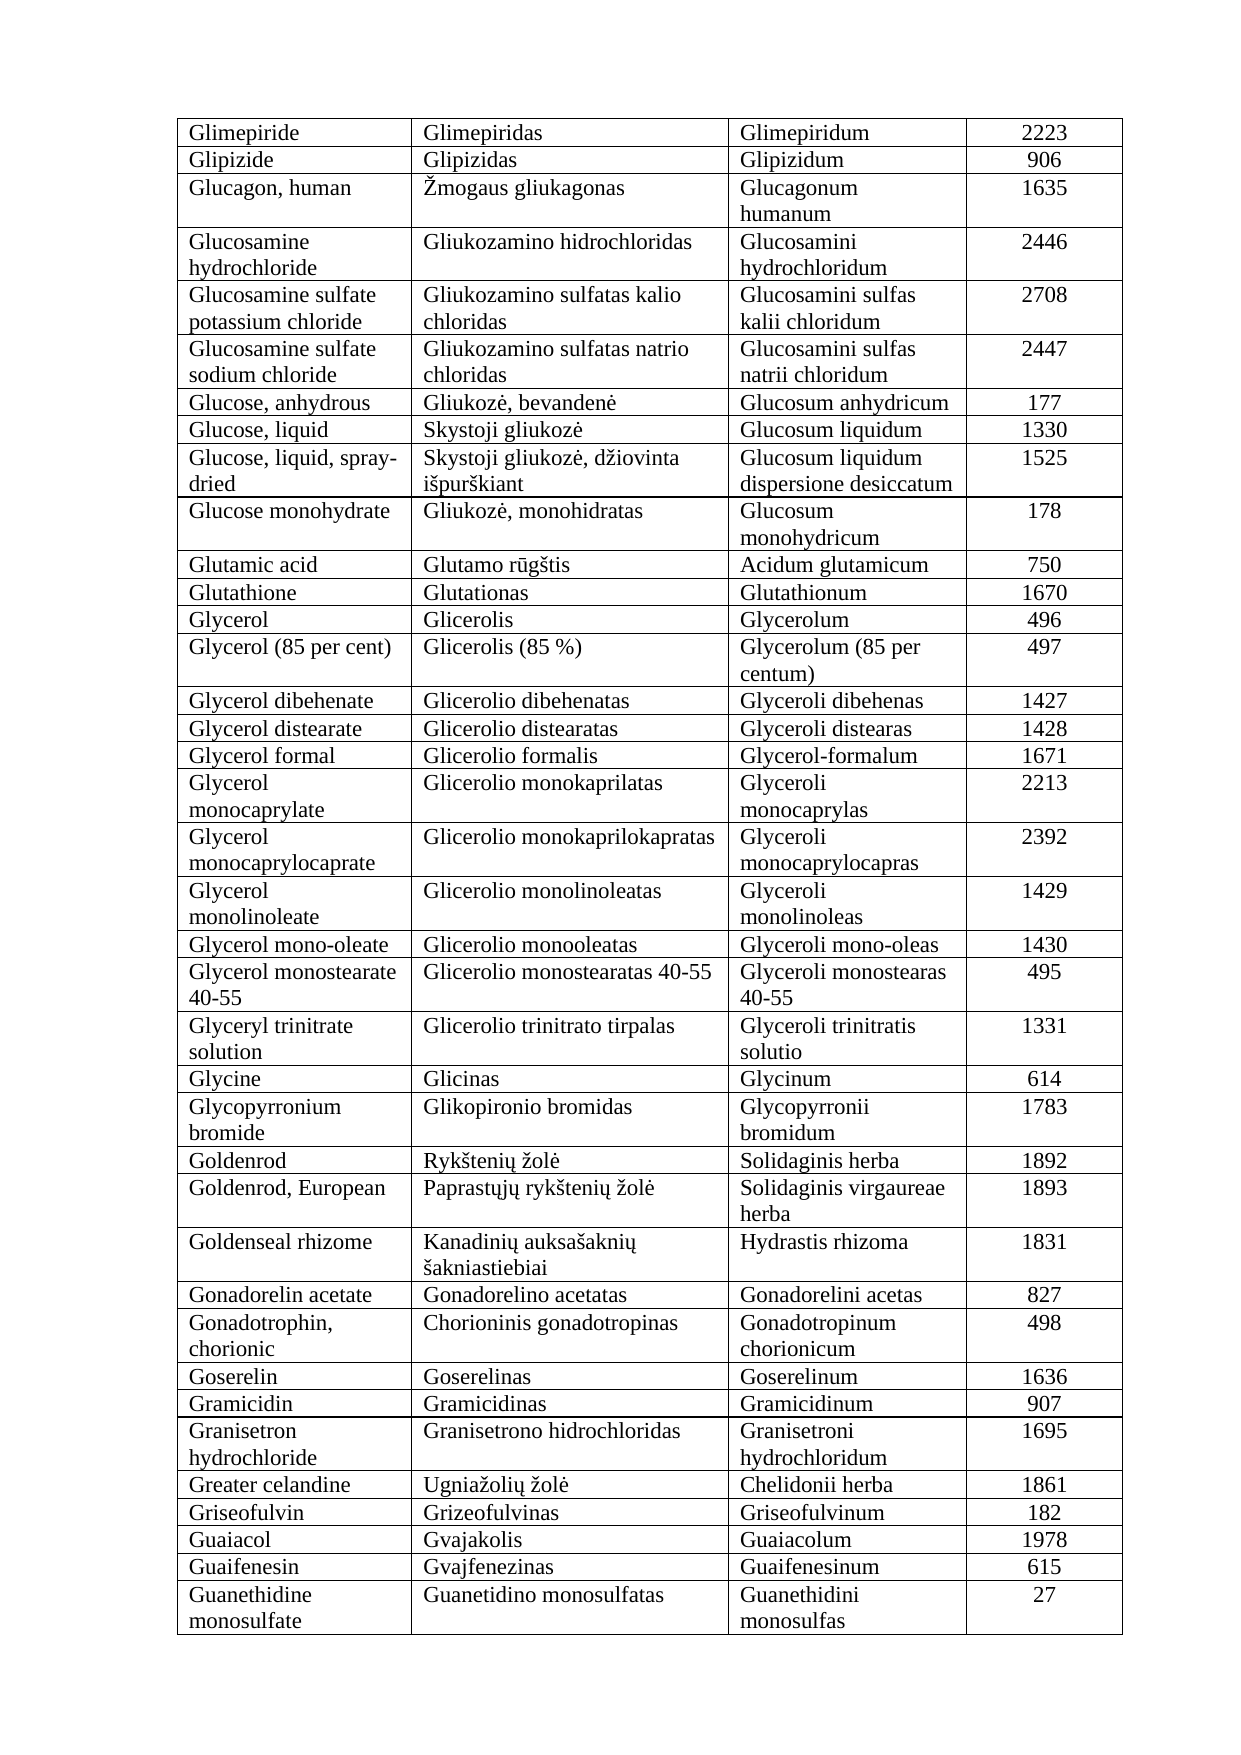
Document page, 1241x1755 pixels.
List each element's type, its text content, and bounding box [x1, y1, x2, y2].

table_cell Glucose monohydrate [178, 498, 411, 550]
table_cell Glucosum liquidum dispersione desiccatum [729, 444, 966, 496]
table_cell Glyceroli monostearas 40-55 [729, 958, 966, 1011]
table_cell Glicerolio monokaprilokapratas [412, 823, 728, 876]
table_cell Ugniažolių žolė [412, 1471, 728, 1498]
table_cell Glyceryl trinitrate solution [178, 1012, 411, 1064]
table_cell Glyceroli trinitratis solutio [729, 1012, 966, 1064]
table_cell Granisetroni hydrochloridum [729, 1418, 966, 1470]
table_cell 1428 [967, 715, 1122, 741]
table_cell Gramicidin [178, 1390, 411, 1416]
table_cell Glipizidas [412, 147, 728, 173]
table_cell Glicerolio dibehenatas [412, 687, 728, 713]
table_cell 496 [967, 606, 1122, 632]
table_cell 1892 [967, 1147, 1122, 1173]
table_cell Glyceroli monocaprylas [729, 769, 966, 822]
table_cell 1978 [967, 1526, 1122, 1552]
table_cell 497 [967, 634, 1122, 686]
table_cell Glutationas [412, 579, 728, 605]
table_cell Glyceroli monolinoleas [729, 877, 966, 929]
table_cell 495 [967, 958, 1122, 1011]
table_cell 1893 [967, 1174, 1122, 1227]
table_cell Kanadinių auksašaknių šakniastiebiai [412, 1228, 728, 1281]
table_cell Gvajfenezinas [412, 1554, 728, 1580]
table_cell Guaiacolum [729, 1526, 966, 1552]
table_cell Chelidonii herba [729, 1471, 966, 1498]
table_cell 750 [967, 551, 1122, 578]
table_cell Glutathione [178, 579, 411, 605]
table_cell 1861 [967, 1471, 1122, 1498]
table_cell 2213 [967, 769, 1122, 822]
table_cell 27 [967, 1581, 1122, 1633]
table_cell Griseofulvin [178, 1499, 411, 1525]
table_cell Glucose, anhydrous [178, 389, 411, 415]
table_cell Goldenseal rhizome [178, 1228, 411, 1281]
table_cell Glipizidum [729, 147, 966, 173]
table_cell 1635 [967, 174, 1122, 227]
table_cell Glicinas [412, 1066, 728, 1092]
table_cell 2392 [967, 823, 1122, 876]
table_cell 615 [967, 1554, 1122, 1580]
table_cell Glutamic acid [178, 551, 411, 578]
table_cell Goldenrod [178, 1147, 411, 1173]
table_cell Glutamo rūgštis [412, 551, 728, 578]
table_cell Acidum glutamicum [729, 551, 966, 578]
table_cell Glicerolio distearatas [412, 715, 728, 741]
table_cell Glicerolio monooleatas [412, 931, 728, 957]
table_cell Glipizide [178, 147, 411, 173]
table_cell Granisetron hydrochloride [178, 1418, 411, 1470]
table_cell Glicerolio formalis [412, 742, 728, 768]
table_cell Glimepiridas [412, 119, 728, 146]
table_cell 1525 [967, 444, 1122, 496]
table_cell Glucosamine hydrochloride [178, 228, 411, 280]
table_cell Žmogaus gliukagonas [412, 174, 728, 227]
table_cell 827 [967, 1282, 1122, 1308]
table_cell Goldenrod, European [178, 1174, 411, 1227]
table_cell Hydrastis rhizoma [729, 1228, 966, 1281]
table_cell Gliukozamino sulfatas natrio chloridas [412, 335, 728, 388]
table_cell Glycerol formal [178, 742, 411, 768]
table_cell Griseofulvinum [729, 1499, 966, 1525]
table_cell Glycerol dibehenate [178, 687, 411, 713]
table_cell 1636 [967, 1363, 1122, 1389]
table_cell Gonadotropinum chorionicum [729, 1309, 966, 1362]
table_cell 2223 [967, 119, 1122, 146]
table_cell Glucosamine sulfate sodium chloride [178, 335, 411, 388]
table_cell 178 [967, 498, 1122, 550]
table_cell Glycerol [178, 606, 411, 632]
table_cell Glucagon, human [178, 174, 411, 227]
table_cell Glucosum liquidum [729, 416, 966, 443]
table_cell Glucosamine sulfate potassium chloride [178, 281, 411, 334]
table_cell Paprastųjų rykštenių žolė [412, 1174, 728, 1227]
table_cell Glycopyrronii bromidum [729, 1093, 966, 1146]
table_cell 1695 [967, 1418, 1122, 1470]
table_cell Glycerolum [729, 606, 966, 632]
table_cell Glycine [178, 1066, 411, 1092]
table_cell 2446 [967, 228, 1122, 280]
table_cell Glicerolis (85 %) [412, 634, 728, 686]
table_cell Glycerolum (85 per centum) [729, 634, 966, 686]
table_cell Guaifenesinum [729, 1554, 966, 1580]
table_cell 1331 [967, 1012, 1122, 1064]
table_cell 1430 [967, 931, 1122, 957]
table_cell 1427 [967, 687, 1122, 713]
table_cell Skystoji gliukozė, džiovinta išpurškiant [412, 444, 728, 496]
table_cell 2708 [967, 281, 1122, 334]
table_cell Glycerol monocaprylate [178, 769, 411, 822]
table_cell Glucosamini sulfas kalii chloridum [729, 281, 966, 334]
table_cell Gvajakolis [412, 1526, 728, 1552]
table_cell 906 [967, 147, 1122, 173]
table_cell Goserelinum [729, 1363, 966, 1389]
table_cell 2447 [967, 335, 1122, 388]
table_cell Glucose, liquid, spray-dried [178, 444, 411, 496]
table_cell 1670 [967, 579, 1122, 605]
table_cell Gonadotrophin, chorionic [178, 1309, 411, 1362]
table_cell Goserelinas [412, 1363, 728, 1389]
table_cell 614 [967, 1066, 1122, 1092]
table_cell Gliukozamino sulfatas kalio chloridas [412, 281, 728, 334]
table_cell Gramicidinas [412, 1390, 728, 1416]
table_cell Gliukozė, bevandenė [412, 389, 728, 415]
table_cell Glucosamini hydrochloridum [729, 228, 966, 280]
table_cell Glycerol monostearate 40-55 [178, 958, 411, 1011]
table_cell Goserelin [178, 1363, 411, 1389]
table_cell Glucose, liquid [178, 416, 411, 443]
table_cell Skystoji gliukozė [412, 416, 728, 443]
table_cell Glutathionum [729, 579, 966, 605]
table_cell Glucosum monohydricum [729, 498, 966, 550]
table_cell Rykštenių žolė [412, 1147, 728, 1173]
table_cell Guanethidine monosulfate [178, 1581, 411, 1633]
table_cell Glikopironio bromidas [412, 1093, 728, 1146]
table_cell 182 [967, 1499, 1122, 1525]
table_cell 1330 [967, 416, 1122, 443]
table_cell 1831 [967, 1228, 1122, 1281]
table_cell Glycerol monocaprylocaprate [178, 823, 411, 876]
table_cell Solidaginis herba [729, 1147, 966, 1173]
table_cell 498 [967, 1309, 1122, 1362]
table_cell Gliukozė, monohidratas [412, 498, 728, 550]
table_cell Glycerol mono-oleate [178, 931, 411, 957]
table_cell Gonadorelini acetas [729, 1282, 966, 1308]
table_cell 1783 [967, 1093, 1122, 1146]
table_cell Greater celandine [178, 1471, 411, 1498]
table_cell Guaiacol [178, 1526, 411, 1552]
table_cell Glyceroli dibehenas [729, 687, 966, 713]
table_cell Glucosamini sulfas natrii chloridum [729, 335, 966, 388]
table_cell Gliukozamino hidrochloridas [412, 228, 728, 280]
table_cell Glyceroli mono-oleas [729, 931, 966, 957]
table_cell Glimepiridum [729, 119, 966, 146]
table_cell Gonadorelino acetatas [412, 1282, 728, 1308]
table_cell Chorioninis gonadotropinas [412, 1309, 728, 1362]
table_cell Glimepiride [178, 119, 411, 146]
table_cell Glycinum [729, 1066, 966, 1092]
table_cell Glycopyrronium bromide [178, 1093, 411, 1146]
table_cell Guanetidino monosulfatas [412, 1581, 728, 1633]
table_cell Glicerolio monostearatas 40-55 [412, 958, 728, 1011]
table_cell Glicerolis [412, 606, 728, 632]
table_cell Granisetrono hidrochloridas [412, 1418, 728, 1470]
table_cell Solidaginis virgaureae herba [729, 1174, 966, 1227]
table_cell 907 [967, 1390, 1122, 1416]
table_cell Gonadorelin acetate [178, 1282, 411, 1308]
table_cell Gramicidinum [729, 1390, 966, 1416]
table_cell 177 [967, 389, 1122, 415]
table_cell Glicerolio trinitrato tirpalas [412, 1012, 728, 1064]
table_cell Glycerol distearate [178, 715, 411, 741]
table_cell Glyceroli monocaprylocapras [729, 823, 966, 876]
table_cell Glucagonum humanum [729, 174, 966, 227]
table_cell 1671 [967, 742, 1122, 768]
table_cell 1429 [967, 877, 1122, 929]
table_cell Glycerol (85 per cent) [178, 634, 411, 686]
table_cell Guanethidini monosulfas [729, 1581, 966, 1633]
table_cell Glucosum anhydricum [729, 389, 966, 415]
table_cell Glycerol monolinoleate [178, 877, 411, 929]
table_cell Grizeofulvinas [412, 1499, 728, 1525]
table_cell Glicerolio monolinoleatas [412, 877, 728, 929]
table_cell Glycerol-formalum [729, 742, 966, 768]
table_cell Glicerolio monokaprilatas [412, 769, 728, 822]
table_cell Guaifenesin [178, 1554, 411, 1580]
table_cell Glyceroli distearas [729, 715, 966, 741]
